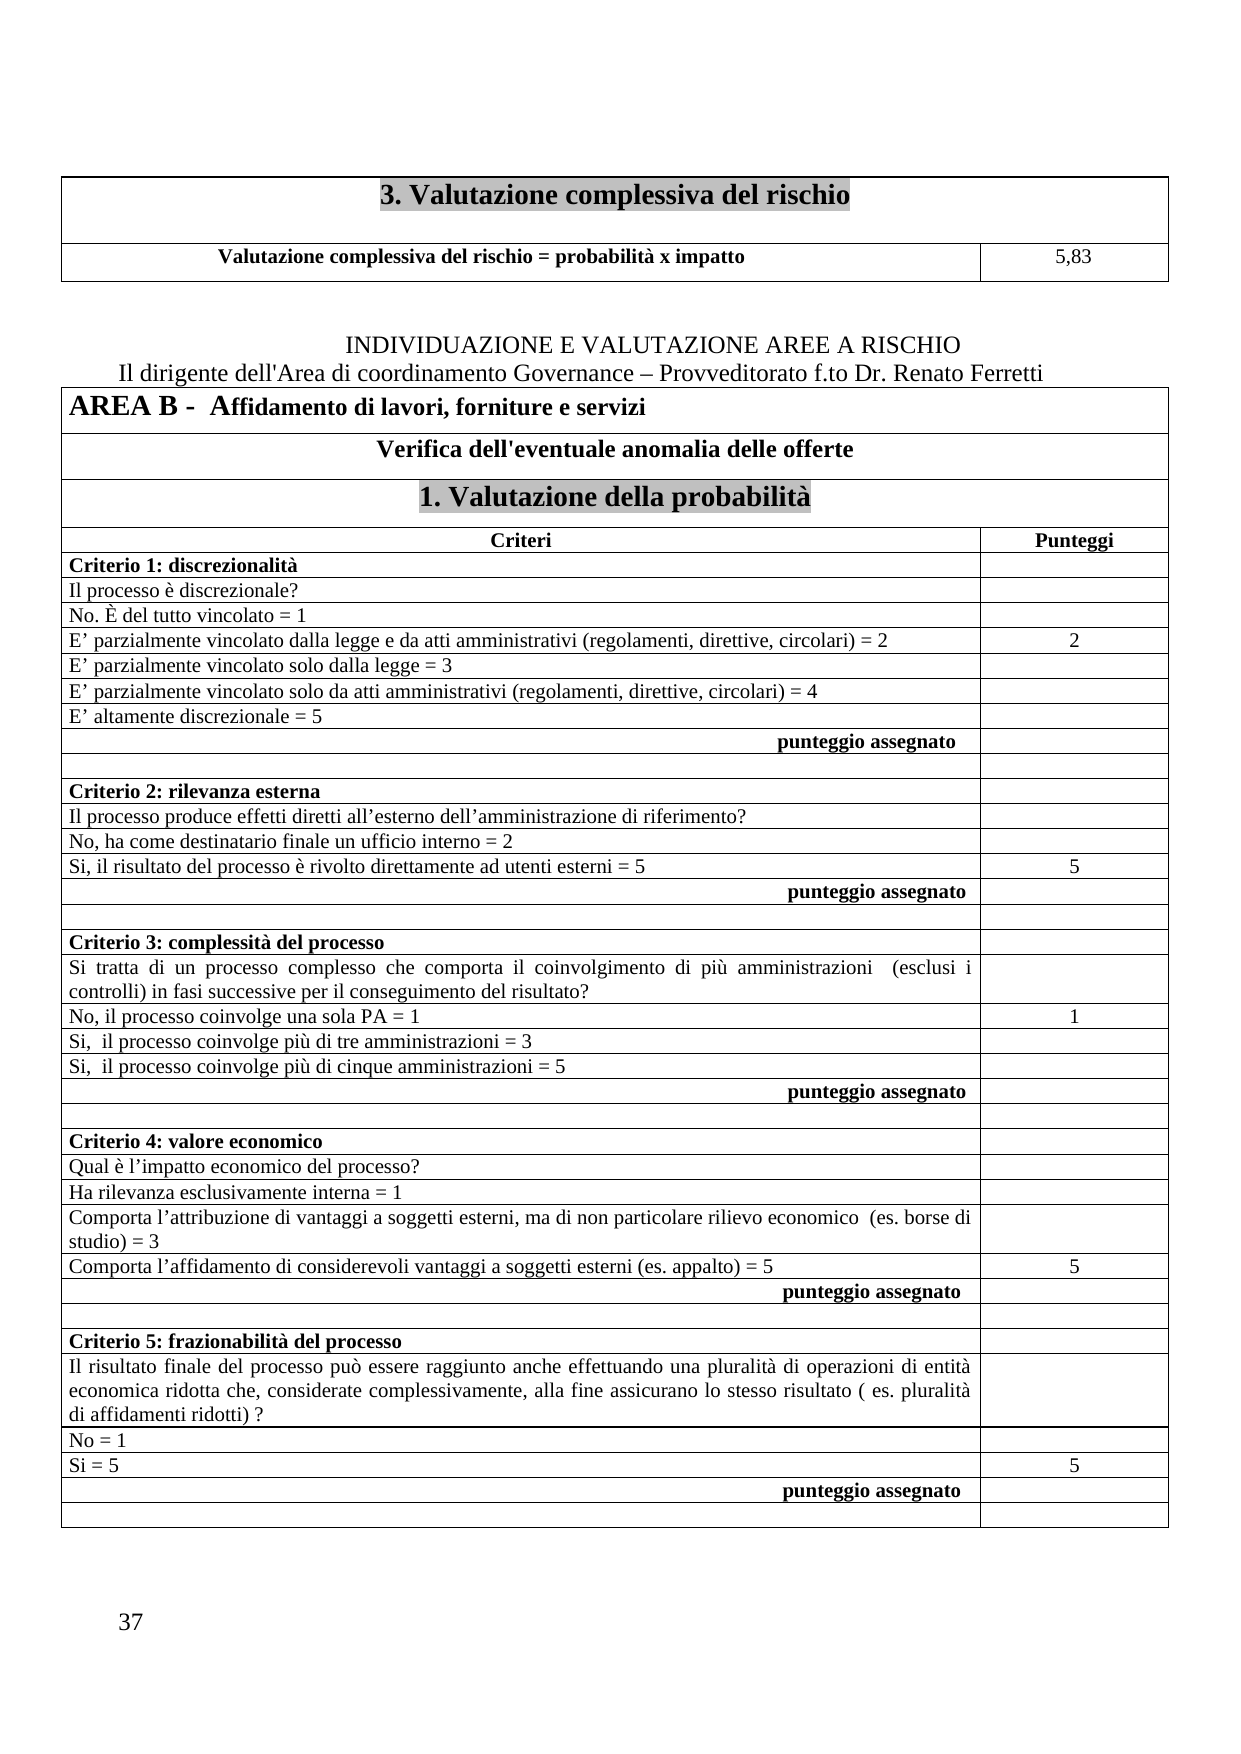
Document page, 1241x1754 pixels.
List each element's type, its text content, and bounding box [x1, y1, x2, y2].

table_cell Valutazione complessiva del rischio = probabilità x impatto [62, 244, 980, 281]
table_cell [981, 1029, 1168, 1053]
table_cell [62, 905, 980, 928]
table_cell [981, 779, 1168, 803]
table_cell 2 [981, 628, 1168, 652]
table_cell Si, il processo coinvolge più di tre amministrazioni = 3 [62, 1029, 980, 1053]
table_cell punteggio assegnato [62, 1079, 980, 1103]
table_cell No. È del tutto vincolato = 1 [62, 603, 980, 627]
table_cell Punteggi [981, 528, 1168, 552]
table_header AREA B - Affidamento di lavori, forniture e servizi [62, 388, 1168, 433]
table_cell Criterio 4: valore economico [62, 1129, 980, 1153]
table_cell [981, 804, 1168, 828]
table_cell Si, il risultato del processo è rivolto direttamente ad utenti esterni = 5 [62, 854, 980, 878]
table_header 3. Valutazione complessiva del rischio [62, 178, 1168, 243]
table_cell [981, 1180, 1168, 1204]
table_cell Si tratta di un processo complesso che comporta il coinvolgimento di più amministrazioni (esclusi i controlli) in fasi successive per il conseguimento del risultato? [62, 955, 980, 1003]
table_cell [981, 1478, 1168, 1502]
table_cell [981, 1129, 1168, 1153]
table_cell [981, 603, 1168, 627]
table_cell Il risultato finale del processo può essere raggiunto anche effettuando una pluralità di operazioni di entità economica ridotta che, considerate complessivamente, alla fine assicurano lo stesso risultato ( es. pluralità di affidamenti ridotti) ? [62, 1354, 980, 1426]
table_cell No, il processo coinvolge una sola PA = 1 [62, 1004, 980, 1028]
table_cell E’ parzialmente vincolato dalla legge e da atti amministrativi (regolamenti, direttive, circolari) = 2 [62, 628, 980, 652]
table_cell [981, 1279, 1168, 1303]
table_cell 5 [981, 1453, 1168, 1477]
table_cell [981, 1354, 1168, 1426]
text INDIVIDUAZIONE E VALUTAZIONE AREE A RISCHIO [118, 330, 1122, 358]
table_cell [981, 1205, 1168, 1253]
table_cell [981, 905, 1168, 928]
table_cell [981, 1079, 1168, 1103]
table_cell No = 1 [62, 1428, 980, 1452]
table_cell E’ parzialmente vincolato solo da atti amministrativi (regolamenti, direttive, circolari) = 4 [62, 679, 980, 703]
table_cell Criterio 3: complessità del processo [62, 930, 980, 954]
table_cell punteggio assegnato [62, 1279, 980, 1303]
table_cell Criterio 1: discrezionalità [62, 553, 980, 577]
table_cell [981, 1329, 1168, 1353]
table_cell Il processo è discrezionale? [62, 578, 980, 602]
table_cell [981, 1428, 1168, 1452]
table_cell 5 [981, 854, 1168, 878]
table_cell 1 [981, 1004, 1168, 1028]
table_cell [981, 654, 1168, 677]
table_cell [981, 955, 1168, 1003]
table_cell 1. Valutazione della probabilità [62, 480, 1168, 527]
table_cell [981, 879, 1168, 903]
table_cell Si, il processo coinvolge più di cinque amministrazioni = 5 [62, 1054, 980, 1078]
table_cell [62, 754, 980, 778]
table_cell E’ parzialmente vincolato solo dalla legge = 3 [62, 654, 980, 677]
table_cell punteggio assegnato [62, 729, 980, 753]
table_cell [981, 553, 1168, 577]
table_cell E’ altamente discrezionale = 5 [62, 704, 980, 728]
table_cell [981, 1104, 1168, 1128]
table_cell [981, 729, 1168, 753]
table_cell Verifica dell'eventuale anomalia delle offerte [62, 434, 1168, 478]
table_cell Criteri [62, 528, 980, 552]
text Il dirigente dell'Area di coordinamento Governance – Provveditorato f.to Dr. Renato Ferretti [118, 358, 1122, 387]
table_cell [981, 754, 1168, 778]
table_cell [981, 1054, 1168, 1078]
table_cell Qual è l’impatto economico del processo? [62, 1155, 980, 1178]
table_cell Si = 5 [62, 1453, 980, 1477]
table_cell Comporta l’affidamento di considerevoli vantaggi a soggetti esterni (es. appalto) = 5 [62, 1254, 980, 1278]
table_cell [62, 1104, 980, 1128]
table_cell Il processo produce effetti diretti all’esterno dell’amministrazione di riferimento? [62, 804, 980, 828]
table_cell [981, 1503, 1168, 1527]
table_cell [981, 679, 1168, 703]
table_cell [981, 829, 1168, 853]
table_cell [62, 1304, 980, 1328]
table_cell 5 [981, 1254, 1168, 1278]
table_cell [981, 578, 1168, 602]
table_cell 5,83 [981, 244, 1168, 281]
table_cell [981, 1304, 1168, 1328]
table_cell Comporta l’attribuzione di vantaggi a soggetti esterni, ma di non particolare rilievo economico (es. borse di studio) = 3 [62, 1205, 980, 1253]
table_cell No, ha come destinatario finale un ufficio interno = 2 [62, 829, 980, 853]
table_cell [62, 1503, 980, 1527]
table_cell Ha rilevanza esclusivamente interna = 1 [62, 1180, 980, 1204]
table_cell punteggio assegnato [62, 1478, 980, 1502]
table_cell [981, 704, 1168, 728]
table_cell Criterio 5: frazionabilità del processo [62, 1329, 980, 1353]
table_cell punteggio assegnato [62, 879, 980, 903]
table_cell [981, 1155, 1168, 1178]
table_cell Criterio 2: rilevanza esterna [62, 779, 980, 803]
table_cell [981, 930, 1168, 954]
